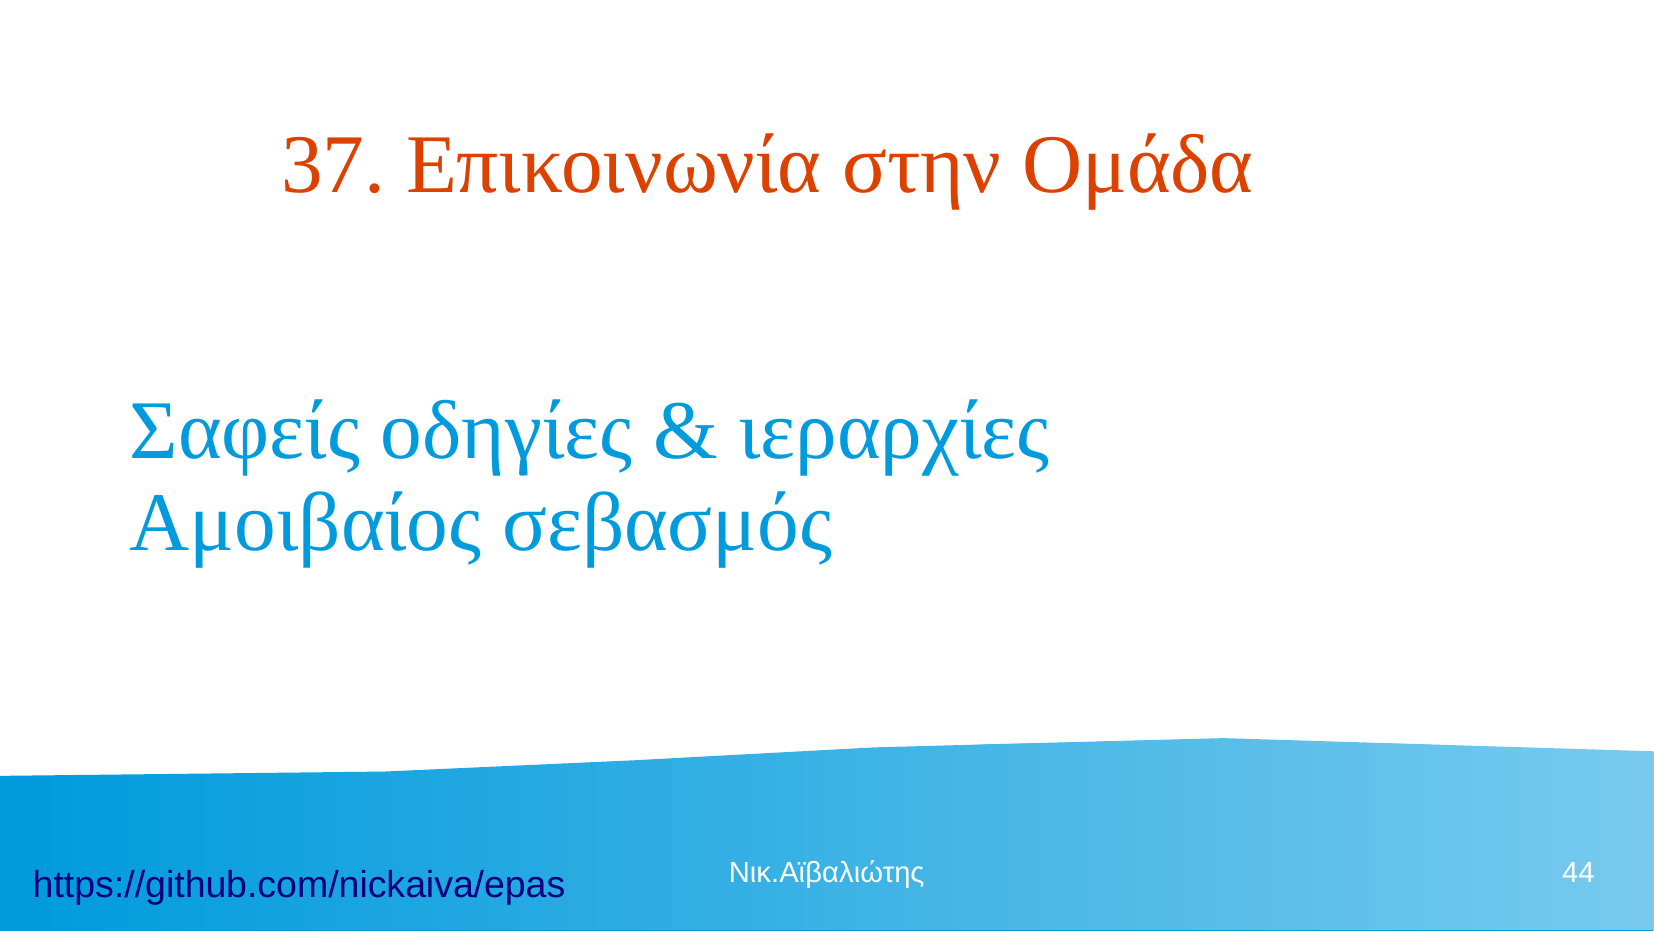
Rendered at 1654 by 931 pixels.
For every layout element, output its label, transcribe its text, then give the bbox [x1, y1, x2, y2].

title 37. Επικοινωνία στην Ομάδα [29, 118, 1506, 303]
list Σαφείς οδηγίες & ιεραρχίες Αμοιβαίος σεβασμός [59, 383, 1595, 739]
